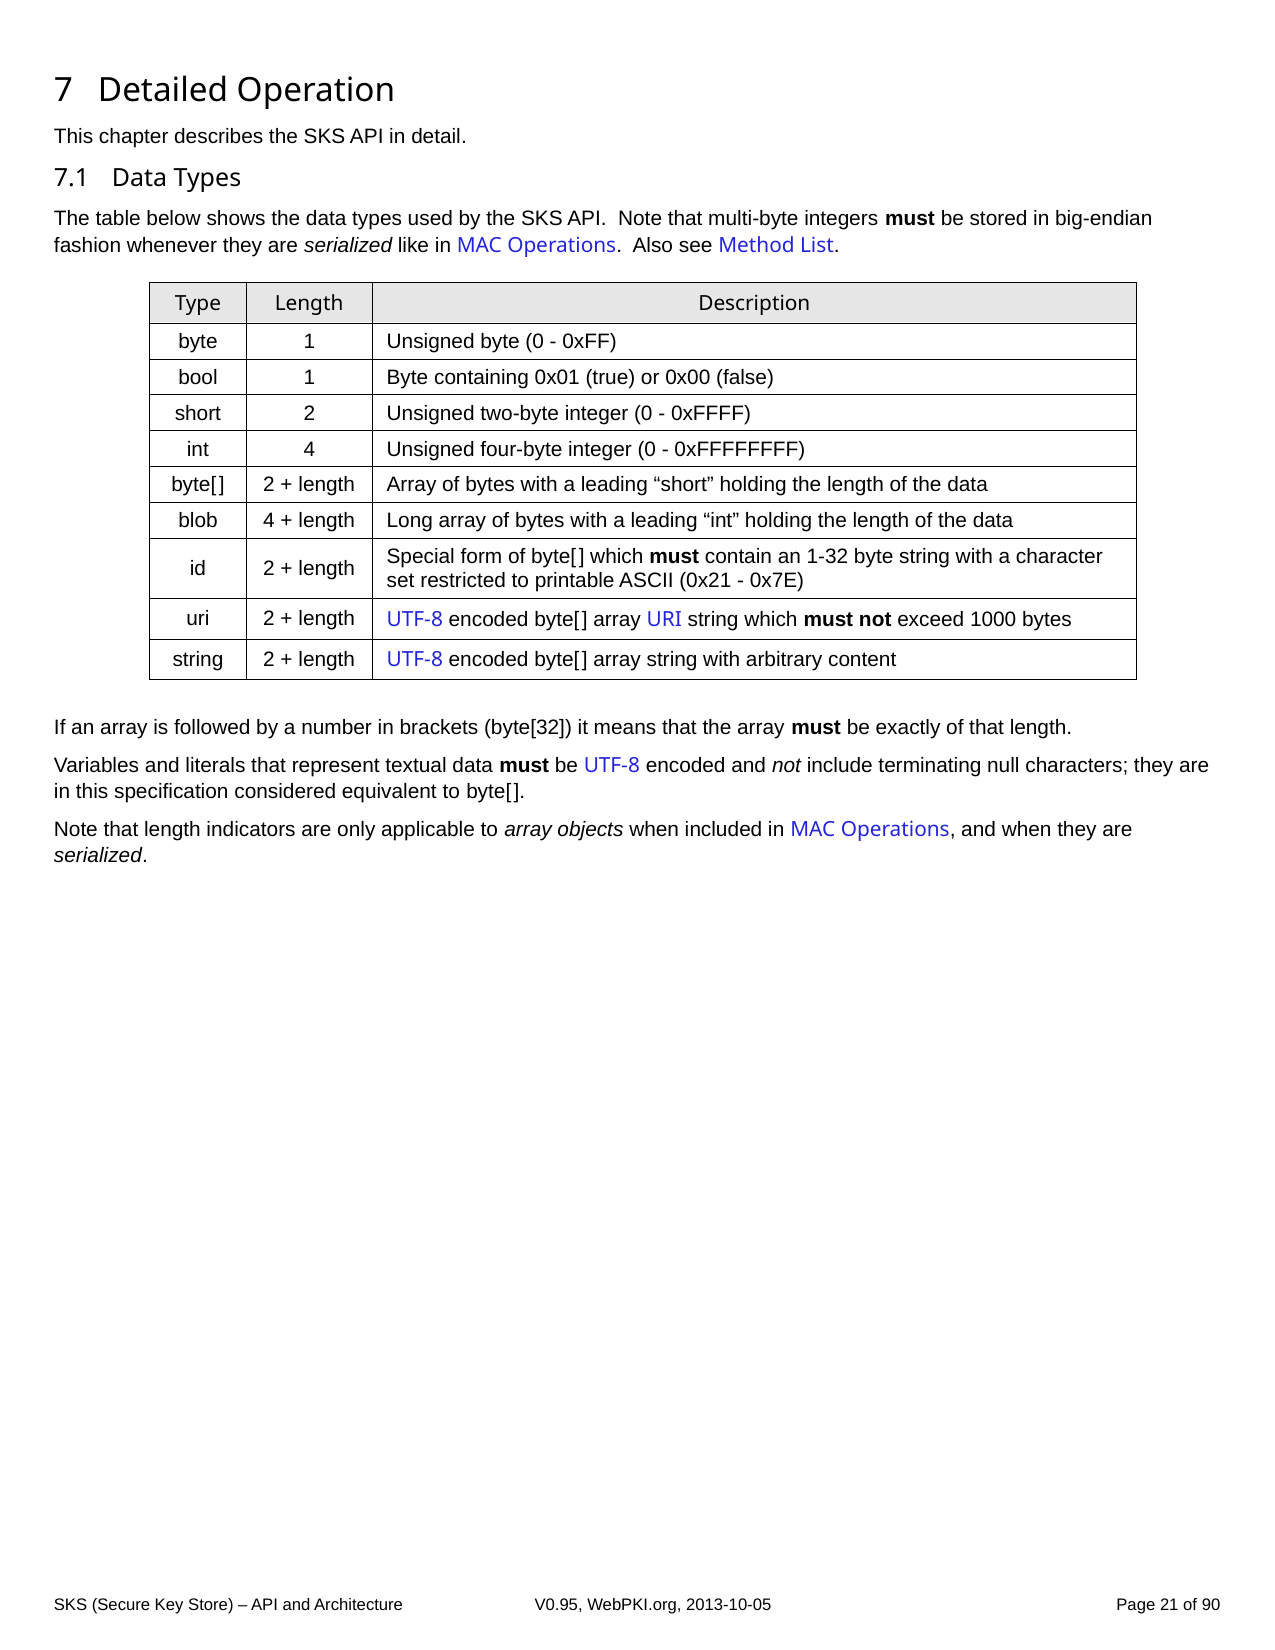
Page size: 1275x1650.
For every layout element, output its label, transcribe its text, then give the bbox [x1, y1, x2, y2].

table_cell UTF-8 encoded byte[ ] array URI string which must not exceed 1000 bytes [373, 599, 1136, 638]
table_cell 2 + length [247, 539, 372, 598]
table_cell Unsigned two-byte integer (0 - 0xFFFF) [373, 395, 1136, 430]
table_cell 4 + length [247, 503, 372, 538]
table_cell Byte containing 0x01 (true) or 0x00 (false) [373, 360, 1136, 394]
table_cell 2 + length [247, 599, 372, 638]
table_cell Array of bytes with a leading “short” holding the length of the data [373, 467, 1136, 502]
text This chapter describes the SKS API in detail. [54, 123, 1221, 147]
table_cell Unsigned byte (0 - 0xFF) [373, 324, 1136, 358]
table_cell 1 [247, 324, 372, 358]
table_cell Long array of bytes with a leading “int” holding the length of the data [373, 503, 1136, 538]
table_cell 1 [247, 360, 372, 394]
table_cell UTF-8 encoded byte[ ] array string with arbitrary content [373, 640, 1136, 679]
table_cell bool [150, 360, 246, 394]
text If an array is followed by a number in brackets (byte[32]) it means that the array must be exactly of that length. [54, 715, 1221, 739]
text Variables and literals that represent textual data must be UTF-8 encoded and not include terminating null characters; they are in this specification considered equivalent to byte[ ]. [54, 750, 1221, 803]
table_cell 2 [247, 395, 372, 430]
table_cell 4 [247, 431, 372, 466]
subtitle Data Types [54, 159, 1221, 193]
table_cell short [150, 395, 246, 430]
table_cell Unsigned four-byte integer (0 - 0xFFFFFFFF) [373, 431, 1136, 466]
table_cell id [150, 539, 246, 598]
text The table below shows the data types used by the SKS API. Note that multi-byte integers must be stored in big-endian fashion whenever they are serialized like in MAC Operations. Also see Method List. [54, 206, 1221, 282]
text Note that length indicators are only applicable to array objects when included in MAC Operations, and when they are serialized. [54, 814, 1221, 867]
table_cell uri [150, 599, 246, 638]
table_cell 2 + length [247, 467, 372, 502]
table_cell string [150, 640, 246, 679]
table_header Description [373, 283, 1136, 322]
table_cell byte [150, 324, 246, 358]
table_cell Special form of byte[ ] which must contain an 1-32 byte string with a character set restricted to printable ASCII (0x21 - 0x7E) [373, 539, 1136, 598]
subtitle Detailed Operation [54, 66, 1221, 111]
table_cell int [150, 431, 246, 466]
table_header Type [150, 283, 246, 322]
table_header Length [247, 283, 372, 322]
table_cell 2 + length [247, 640, 372, 679]
table_cell blob [150, 503, 246, 538]
table_cell byte[ ] [150, 467, 246, 502]
